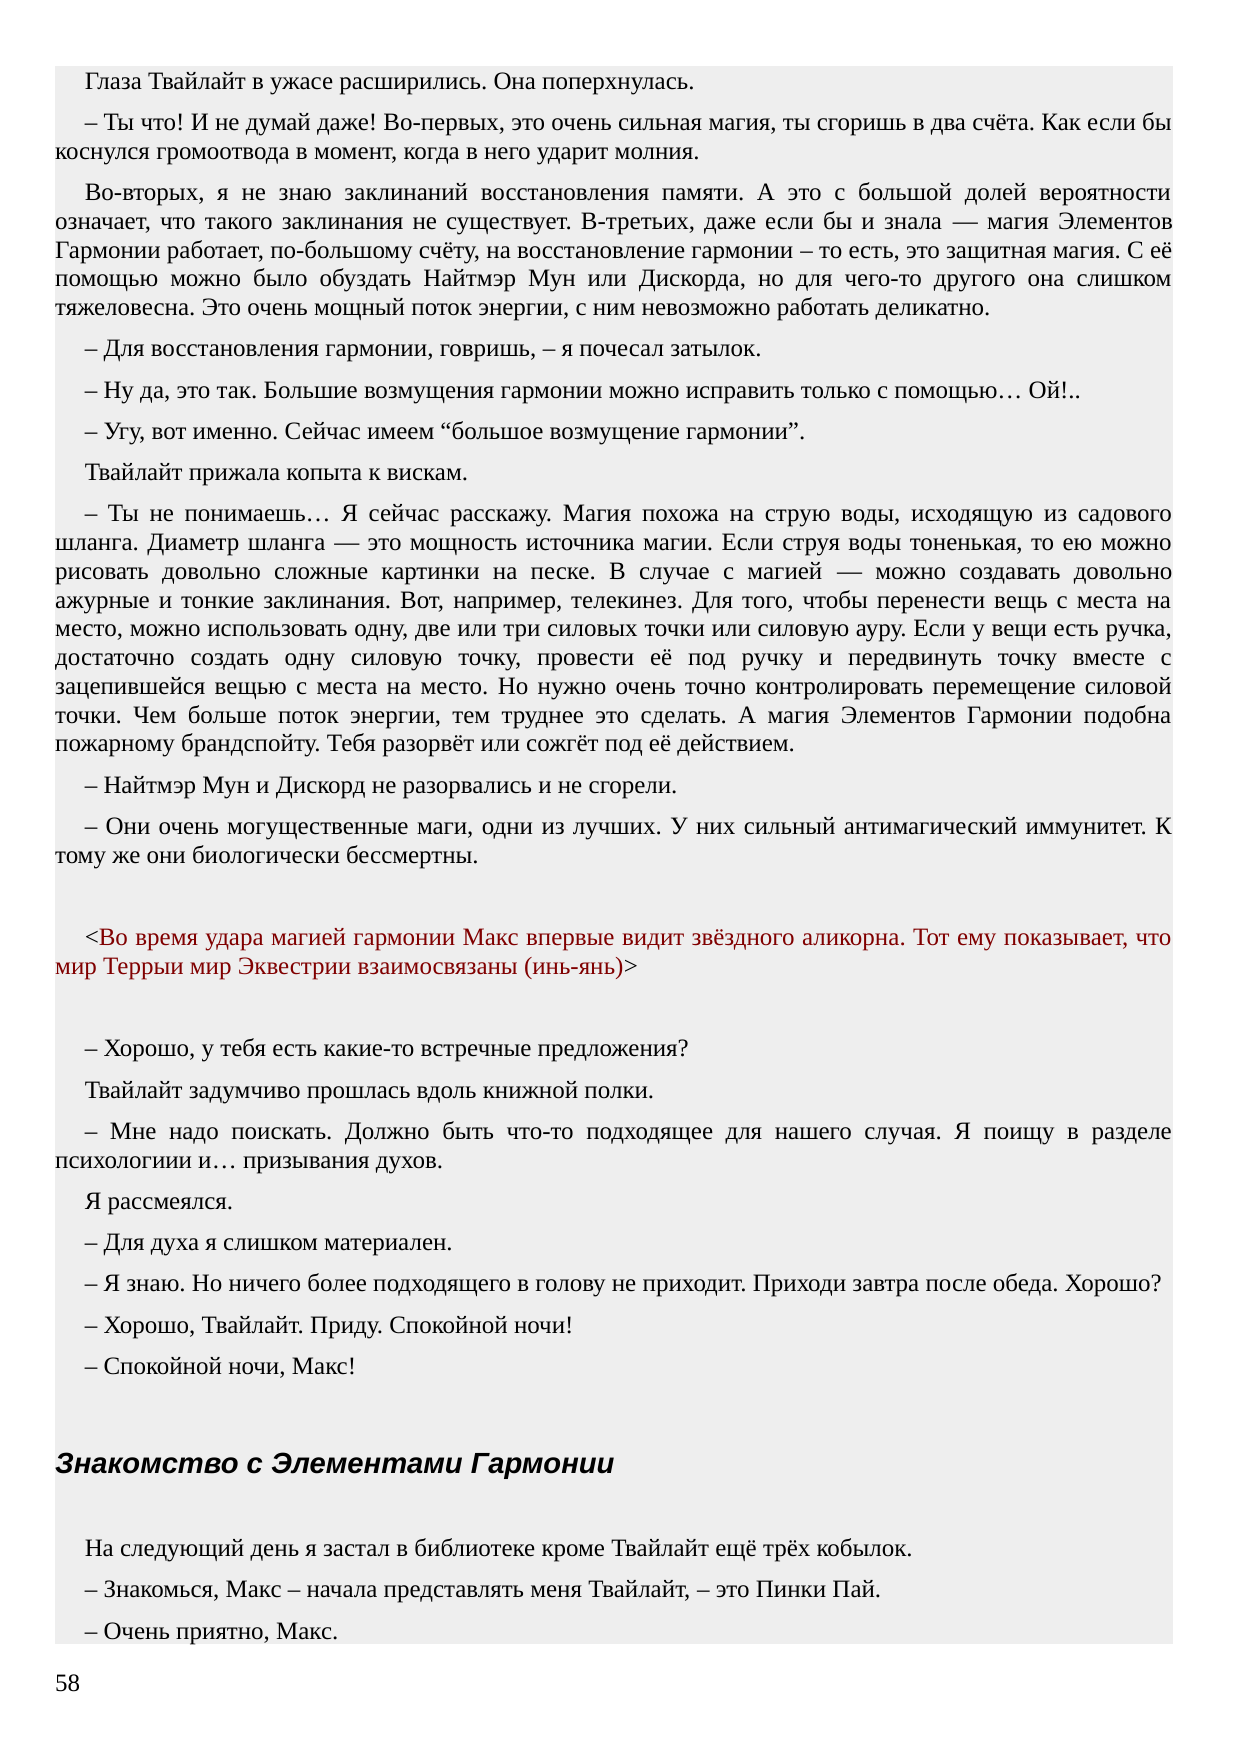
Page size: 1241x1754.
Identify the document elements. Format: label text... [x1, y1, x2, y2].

text – Хорошо, Твайлайт. Приду. Спокойной ночи! [55, 1310, 1173, 1338]
text – Я знаю. Но ничего более подходящего в голову не приходит. Приходи завтра после обеда. Хорошо? [55, 1268, 1173, 1297]
text Во-вторых, я не знаю заклинаний восстановления памяти. А это с большой долей вероятности означает, что такого заклинания не существует. В-третьих, даже если бы и знала — магия Элементов Гармонии работает, по-большому счёту, на восстановление гармонии – то есть, это защитная магия. С её помощью можно было обуздать Найтмэр Мун или Дискорда, но для чего-то другого она слишком тяжеловесна. Это очень мощный поток энергии, с ним невозможно работать деликатно. [55, 177, 1173, 321]
text – Спокойной ночи, Макс! [55, 1351, 1173, 1380]
text – Ты не понимаешь… Я сейчас расскажу. Магия похожа на струю воды, исходящую из садового шланга. Диаметр шланга — это мощность источника магии. Если струя воды тоненькая, то ею можно рисовать довольно сложные картинки на песке. В случае с магией — можно создавать довольно ажурные и тонкие заклинания. Вот, например, телекинез. Для того, чтобы перенести вещь с места на место, можно использовать одну, две или три силовых точки или силовую ауру. Если у вещи есть ручка, достаточно создать одну силовую точку, провести её под ручку и передвинуть точку вместе с зацепившейся вещью с места на место. Но нужно очень точно контролировать перемещение силовой точки. Чем больше поток энергии, тем труднее это сделать. А магия Элементов Гармонии подобна пожарному брандспойту. Тебя разорвёт или сожгёт под её действием. [55, 498, 1173, 757]
text – Для духа я слишком материален. [55, 1227, 1173, 1256]
text – Очень приятно, Макс. [55, 1616, 1173, 1644]
text – Ты что! И не думай даже! Во-первых, это очень сильная магия, ты сгоришь в два счёта. Как если бы коснулся громоотвода в момент, когда в него ударит молния. [55, 107, 1173, 165]
text – Для восстановления гармонии, говришь, – я почесал затылок. [55, 333, 1173, 362]
text – Знакомься, Макс – начала представлять меня Твайлайт, – это Пинки Пай. [55, 1574, 1173, 1603]
text – Угу, вот именно. Сейчас имеем “большое возмущение гармонии”. [55, 416, 1173, 445]
text – Мне надо поискать. Должно быть что-то подходящее для нашего случая. Я поищу в разделе психологиии и… призывания духов. [55, 1116, 1173, 1173]
text – Найтмэр Мун и Дискорд не разорвались и не сгорели. [55, 770, 1173, 798]
text – Они очень могущественные маги, одни из лучших. У них сильный антимагический иммунитет. К тому же они биологически бессмертны. [55, 811, 1173, 868]
text – Хорошо, у тебя есть какие-то встречные предложения? [55, 1033, 1173, 1062]
text Твайлайт задумчиво прошлась вдоль книжной полки. [55, 1075, 1173, 1103]
subtitle Знакомство с Элементами Гармонии [55, 1446, 1173, 1479]
text <Во время удара магией гармонии Макс впервые видит звёздного аликорна. Тот ему показывает, что мир Террыи мир Эквестрии взаимосвязаны (инь-янь)> [55, 922, 1173, 980]
text – Ну да, это так. Большие возмущения гармонии можно исправить только с помощью… Ой!.. [55, 375, 1173, 403]
text Глаза Твайлайт в ужасе расширились. Она поперхнулась. [55, 66, 1173, 95]
text Я рассмеялся. [55, 1186, 1173, 1215]
text Твайлайт прижала копыта к вискам. [55, 457, 1173, 486]
text На следующий день я застал в библиотеке кроме Твайлайт ещё трёх кобылок. [55, 1533, 1173, 1562]
